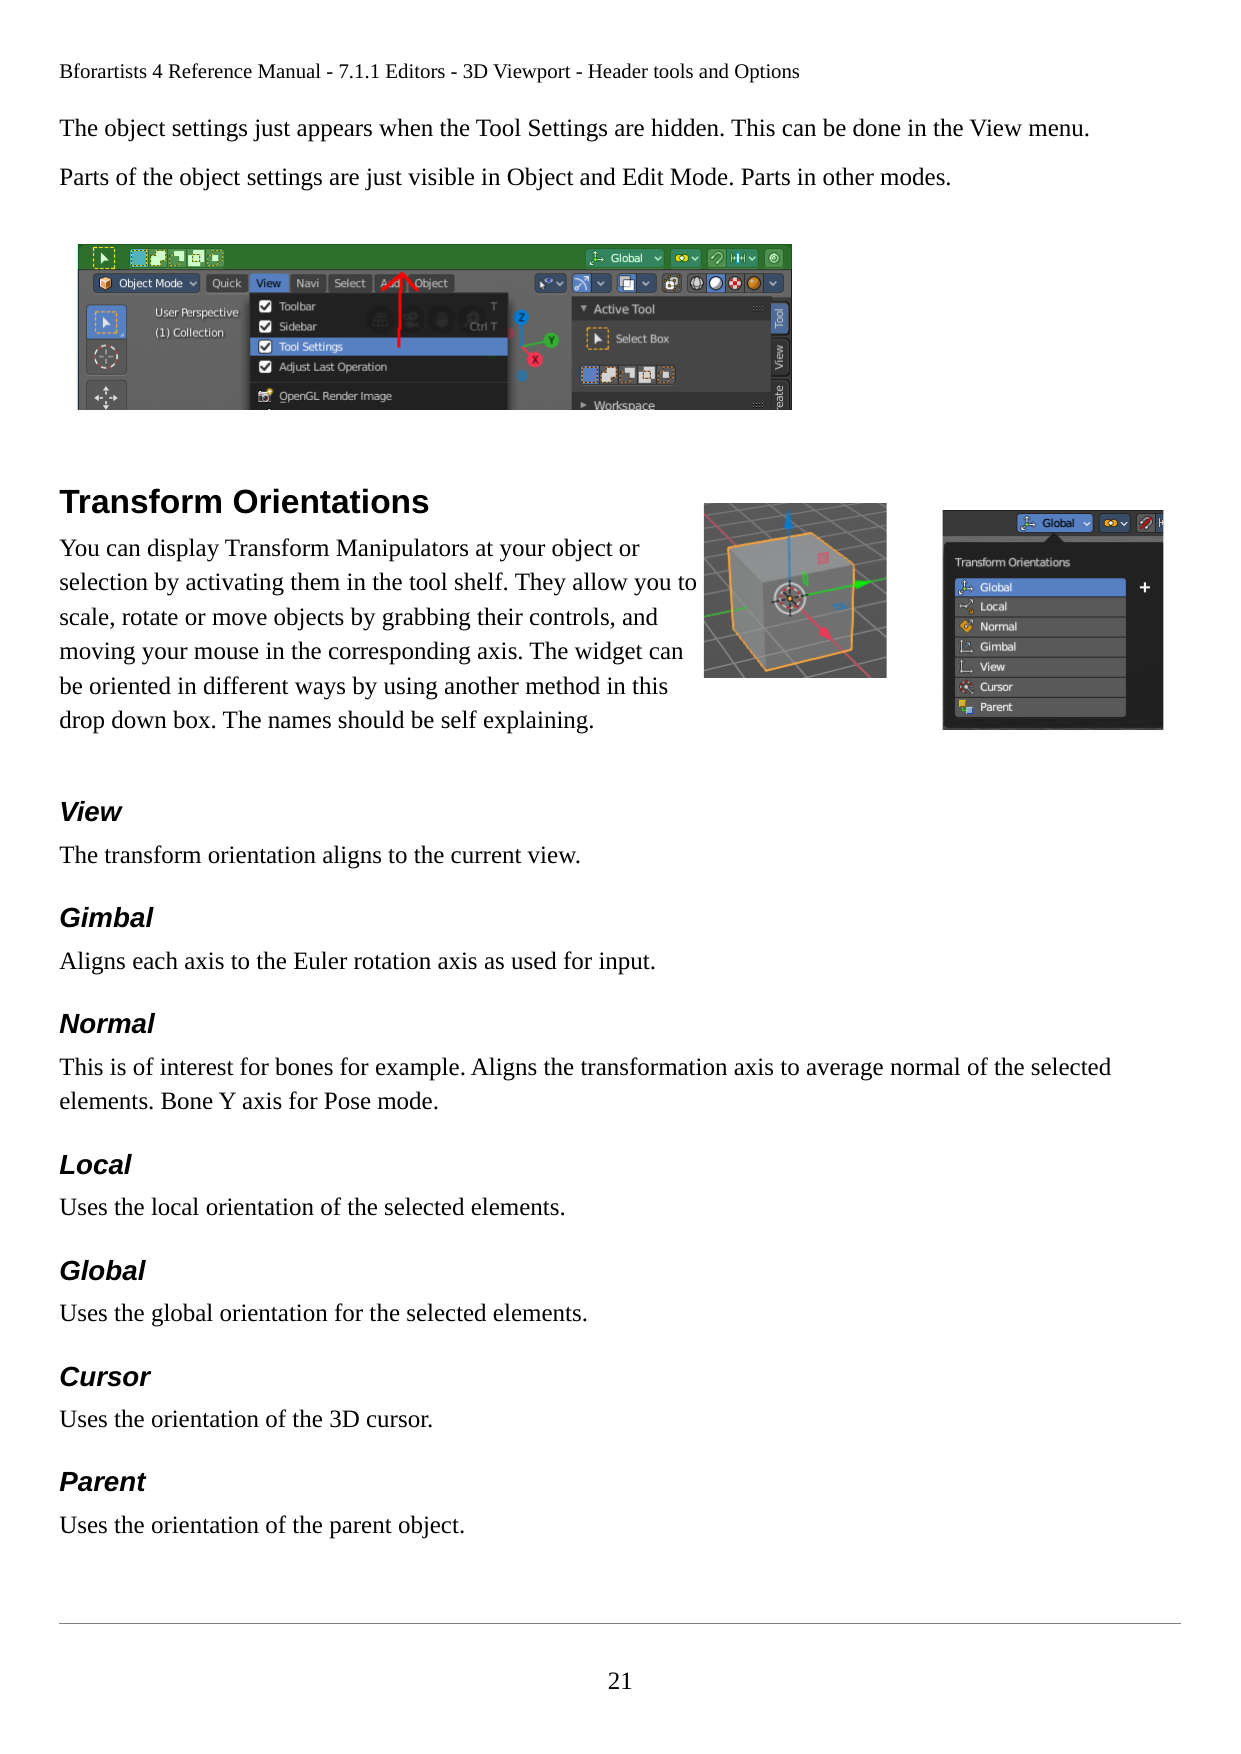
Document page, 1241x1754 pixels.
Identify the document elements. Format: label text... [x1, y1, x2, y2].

subtitle Local [59, 1148, 1181, 1180]
text You can display Transform Manipulators at your object or selection by activating them in the tool shelf. They allow you to scale, rotate or move objects by grabbing their controls, and moving your mouse in the corresponding axis. The widget can be oriented in different ways by using another method in this drop down box. The names should be self explaining. [59, 533, 1181, 734]
text The transform orientation aligns to the current view. [59, 840, 1181, 869]
subtitle Parent [59, 1466, 1181, 1498]
subtitle View [59, 796, 1181, 828]
text Uses the orientation of the 3D cursor. [59, 1404, 1181, 1433]
picture [703, 503, 887, 678]
text The object settings just appears when the Tool Settings are hidden. This can be done in the View menu. [59, 113, 1181, 141]
text This is of interest for bones for example. Aligns the transformation axis to average normal of the selected elements. Bone Y axis for Pose mode. [59, 1052, 1181, 1115]
text Uses the orientation of the parent object. [59, 1510, 1181, 1539]
picture [942, 510, 1164, 730]
text Uses the global orientation for the selected elements. [59, 1298, 1181, 1327]
text Uses the local orientation of the selected elements. [59, 1192, 1181, 1221]
subtitle Gimbal [59, 902, 1181, 933]
picture [76, 244, 792, 410]
subtitle Global [59, 1254, 1181, 1286]
subtitle Transform Orientations [59, 482, 1181, 521]
text Aligns each axis to the Euler rotation axis as used for input. [59, 946, 1181, 975]
subtitle Normal [59, 1008, 1181, 1039]
subtitle Cursor [59, 1360, 1181, 1392]
text Parts of the object settings are just visible in Object and Edit Mode. Parts in other modes. [59, 162, 1181, 190]
